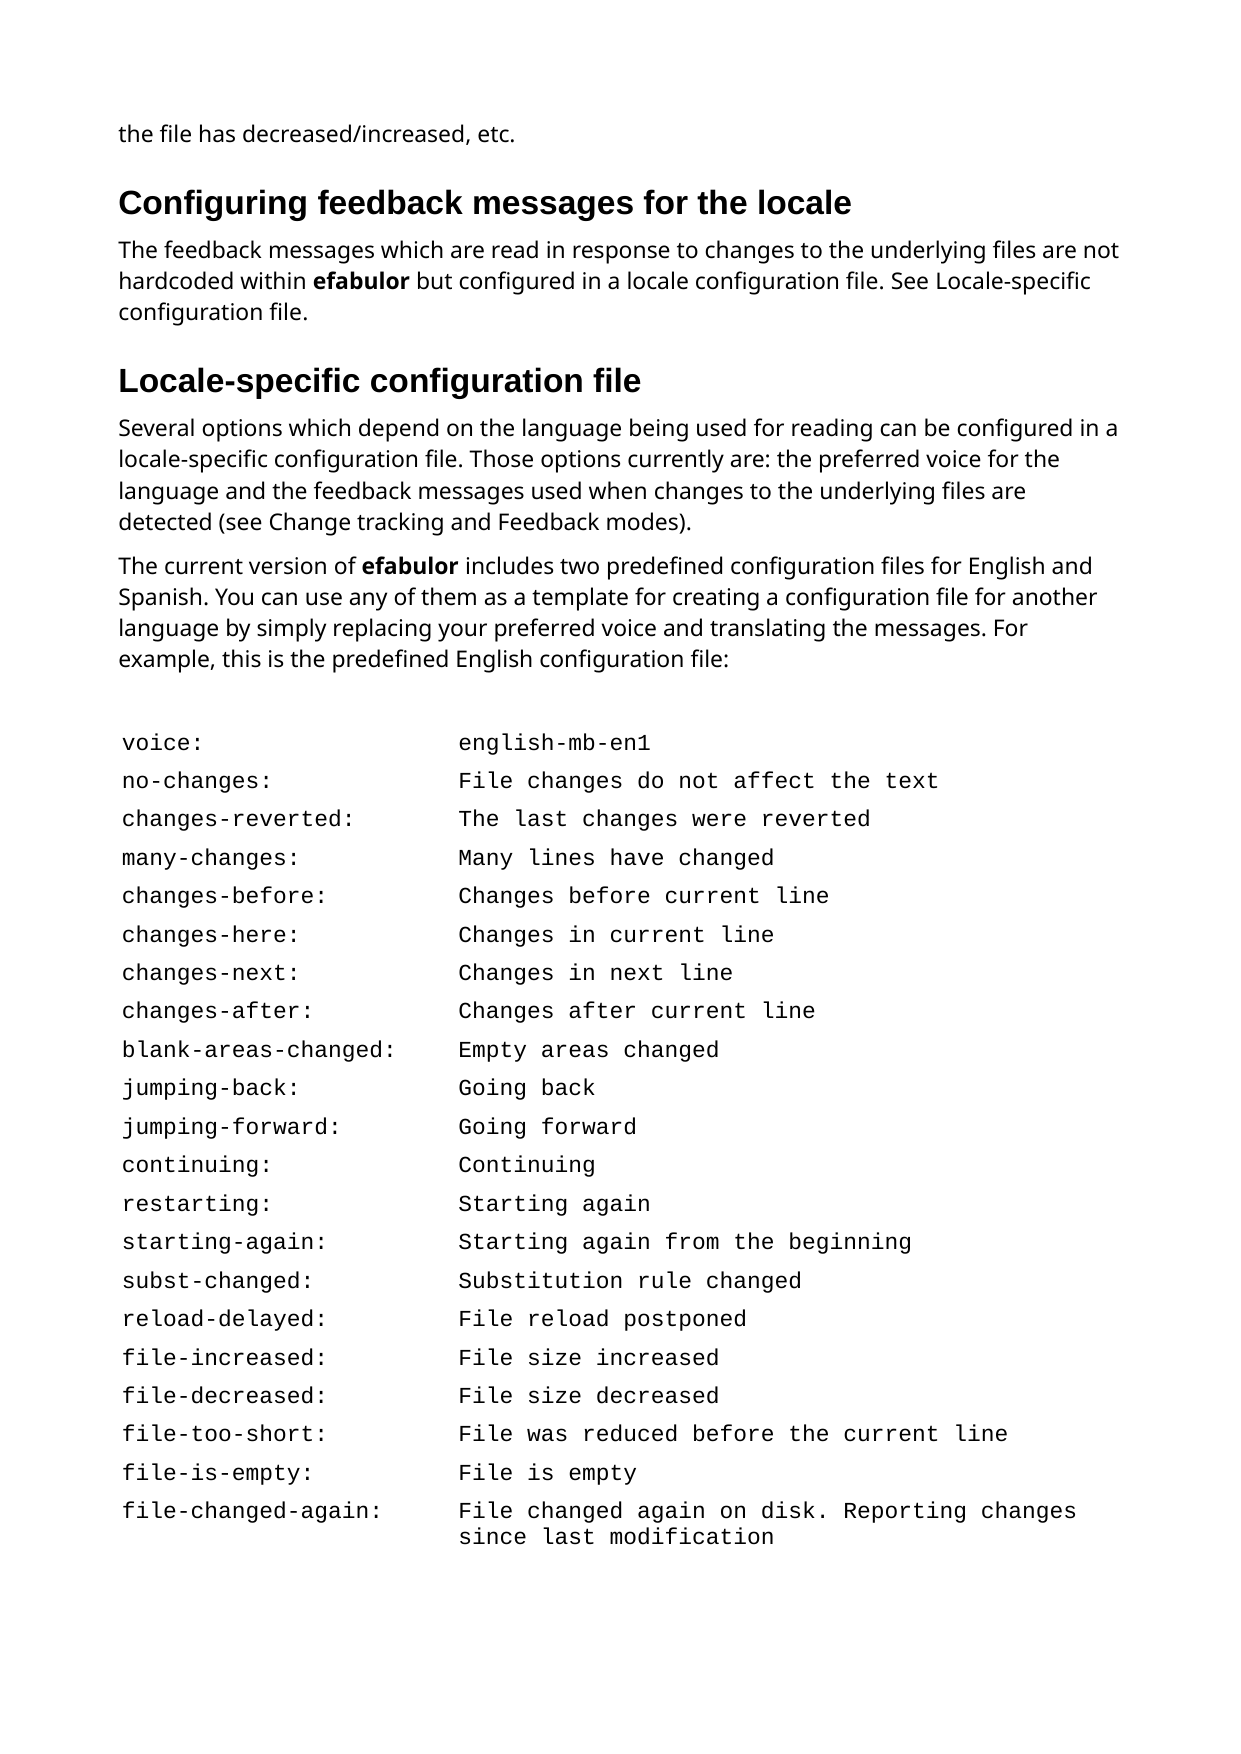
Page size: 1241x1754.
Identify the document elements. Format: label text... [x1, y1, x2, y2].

subtitle Locale‑specific configuration file [118, 361, 1122, 399]
text many‑changes: Many lines have changed [122, 846, 1122, 872]
text The current version of efabulor includes two predefined configuration files for English and Spanish. You can use any of them as a template for creating a configuration file for another language by simply replacing your preferred voice and translating the messages. For example, this is the predefined English configuration file: [118, 549, 1122, 674]
text jumping‑forward: Going forward [122, 1115, 1122, 1141]
subtitle Configuring feedback messages for the locale [118, 183, 1122, 221]
text voice: english‑mb‑en1 [122, 731, 1122, 757]
text the file has decreased/increased, etc. [118, 118, 1122, 149]
text file‑changed‑again: File changed again on disk. Reporting changes since last modification [122, 1499, 1122, 1551]
text starting‑again: Starting again from the beginning [122, 1231, 1122, 1256]
text file‑is‑empty: File is empty [122, 1461, 1122, 1487]
text The feedback messages which are read in response to changes to the underlying files are not hardcoded within efabulor but configured in a locale configuration file. See Locale-specific configuration file. [118, 234, 1122, 328]
text reload‑delayed: File reload postponed [122, 1307, 1122, 1333]
text file‑too‑short: File was reduced before the current line [122, 1423, 1122, 1449]
text file‑increased: File size increased [122, 1346, 1122, 1372]
text jumping‑back: Going back [122, 1077, 1122, 1103]
text changes‑after: Changes after current line [122, 1000, 1122, 1026]
text changes‑here: Changes in current line [122, 923, 1122, 949]
text Several options which depend on the language being used for reading can be configured in a locale‑specific configuration file. Those options currently are: the preferred voice for the language and the feedback messages used when changes to the underlying files are detected (see Change tracking and Feedback modes). [118, 412, 1122, 537]
text changes‑before: Changes before current line [122, 884, 1122, 911]
text file‑decreased: File size decreased [122, 1384, 1122, 1410]
text changes‑next: Changes in next line [122, 961, 1122, 987]
text no‑changes: File changes do not affect the text [122, 769, 1122, 795]
text restarting: Starting again [122, 1192, 1122, 1218]
text continuing: Continuing [122, 1154, 1122, 1179]
text blank‑areas‑changed: Empty areas changed [122, 1038, 1122, 1064]
text subst‑changed: Substitution rule changed [122, 1269, 1122, 1295]
text changes‑reverted: The last changes were reverted [122, 808, 1122, 834]
